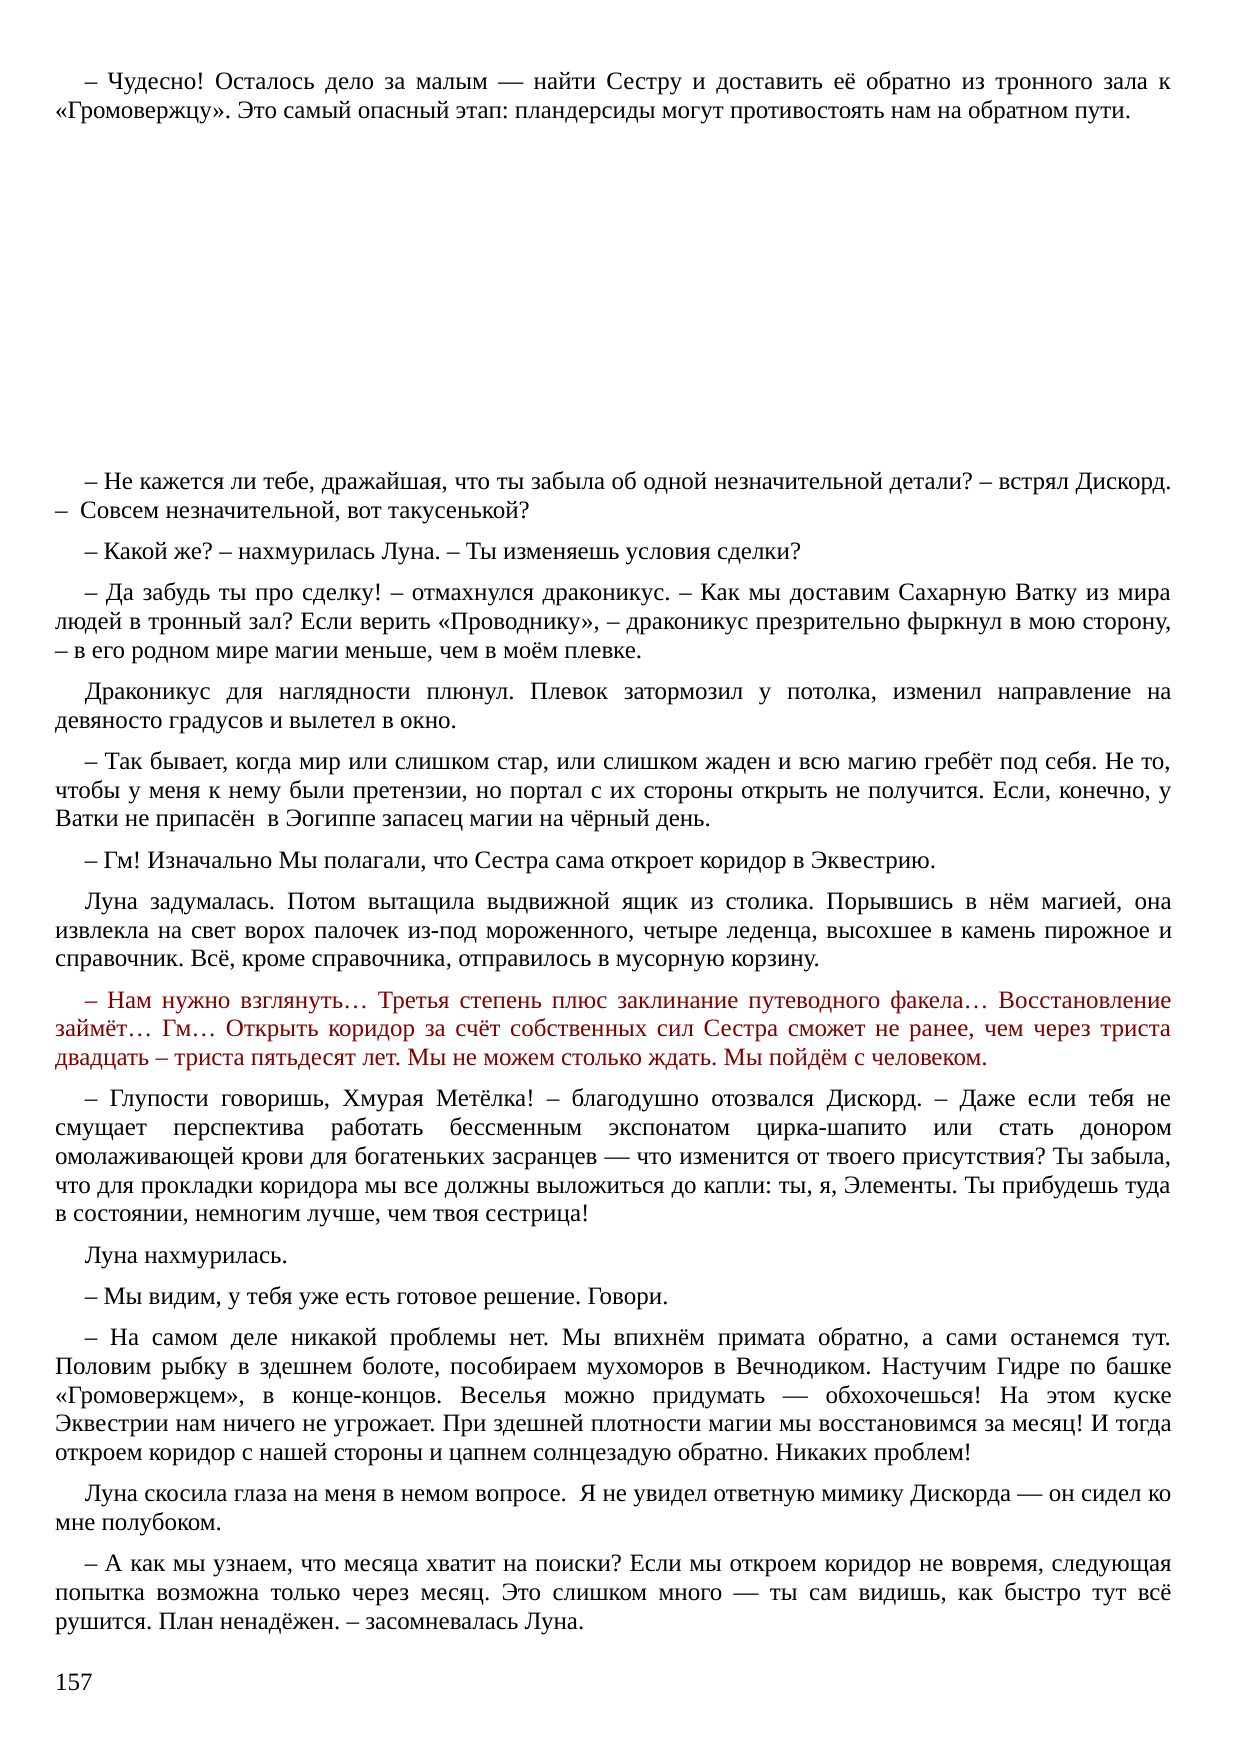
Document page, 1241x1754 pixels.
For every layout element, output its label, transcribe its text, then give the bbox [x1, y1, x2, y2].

text – Глупости говоришь, Хмурая Метёлка! – благодушно отозвался Дискорд. – Даже если тебя не смущает перспектива работать бессменным экспонатом цирка-шапито или стать донором омолаживающей крови для богатеньких засранцев — что изменится от твоего присутствия? Ты забыла, что для прокладки коридора мы все должны выложиться до капли: ты, я, Элементы. Ты прибудешь туда в состоянии, немногим лучше, чем твоя сестрица! [55, 1083, 1173, 1227]
text – Нам нужно взглянуть… Третья степень плюс заклинание путеводного факела… Восстановление займёт… Гм… Открыть коридор за счёт собственных сил Сестра сможет не ранее, чем через триста двадцать – триста пятьдесят лет. Мы не можем столько ждать. Мы пойдём с человеком. [55, 985, 1173, 1071]
text Луна нахмурилась. [55, 1240, 1173, 1268]
text – Гм! Изначально Мы полагали, что Сестра сама откроет коридор в Эквестрию. [55, 845, 1173, 873]
text – Какой же? – нахмурилась Луна. – Ты изменяешь условия сделки? [55, 536, 1173, 565]
text – Чудесно! Осталось дело за малым — найти Сестру и доставить её обратно из тронного зала к «Громовержцу». Это самый опасный этап: пландерсиды могут противостоять нам на обратном пути. [55, 66, 1173, 123]
text Луна скосила глаза на меня в немом вопросе. Я не увидел ответную мимику Дискорда — он сидел ко мне полубоком. [55, 1478, 1173, 1536]
text – Так бывает, когда мир или слишком стар, или слишком жаден и всю магию гребёт под себя. Не то, чтобы у меня к нему были претензии, но портал с их стороны открыть не получится. Если, конечно, у Ватки не припасён в Эогиппе запасец магии на чёрный день. [55, 746, 1173, 832]
text – Мы видим, у тебя уже есть готовое решение. Говори. [55, 1281, 1173, 1310]
text Драконикус для наглядности плюнул. Плевок затормозил у потолка, изменил направление на девяносто градусов и вылетел в окно. [55, 676, 1173, 733]
text Луна задумалась. Потом вытащила выдвижной ящик из столика. Порывшись в нём магией, она извлекла на свет ворох палочек из-под мороженного, четыре леденца, высохшее в камень пирожное и справочник. Всё, кроме справочника, отправилось в мусорную корзину. [55, 886, 1173, 972]
text – На самом деле никакой проблемы нет. Мы впихнём примата обратно, а сами останемся тут. Половим рыбку в здешнем болоте, пособираем мухоморов в Вечнодиком. Настучим Гидре по башке «Громовержцем», в конце-концов. Веселья можно придумать — обхохочешься! На этом куске Эквестрии нам ничего не угрожает. При здешней плотности магии мы восстановимся за месяц! И тогда откроем коридор с нашей стороны и цапнем солнцезадую обратно. Никаких проблем! [55, 1322, 1173, 1466]
text – Да забудь ты про сделку! – отмахнулся драконикус. – Как мы доставим Сахарную Ватку из мира людей в тронный зал? Если верить «Проводнику», – драконикус презрительно фыркнул в мою сторону, – в его родном мире магии меньше, чем в моём плевке. [55, 577, 1173, 663]
text – Не кажется ли тебе, дражайшая, что ты забыла об одной незначительной детали? – встрял Дискорд. – Совсем незначительной, вот такусенькой? [55, 466, 1173, 523]
text – А как мы узнаем, что месяца хватит на поиски? Если мы откроем коридор не вовремя, следующая попытка возможна только через месяц. Это слишком много — ты сам видишь, как быстро тут всё рушится. План ненадёжен. – засомневалась Луна. [55, 1548, 1173, 1635]
